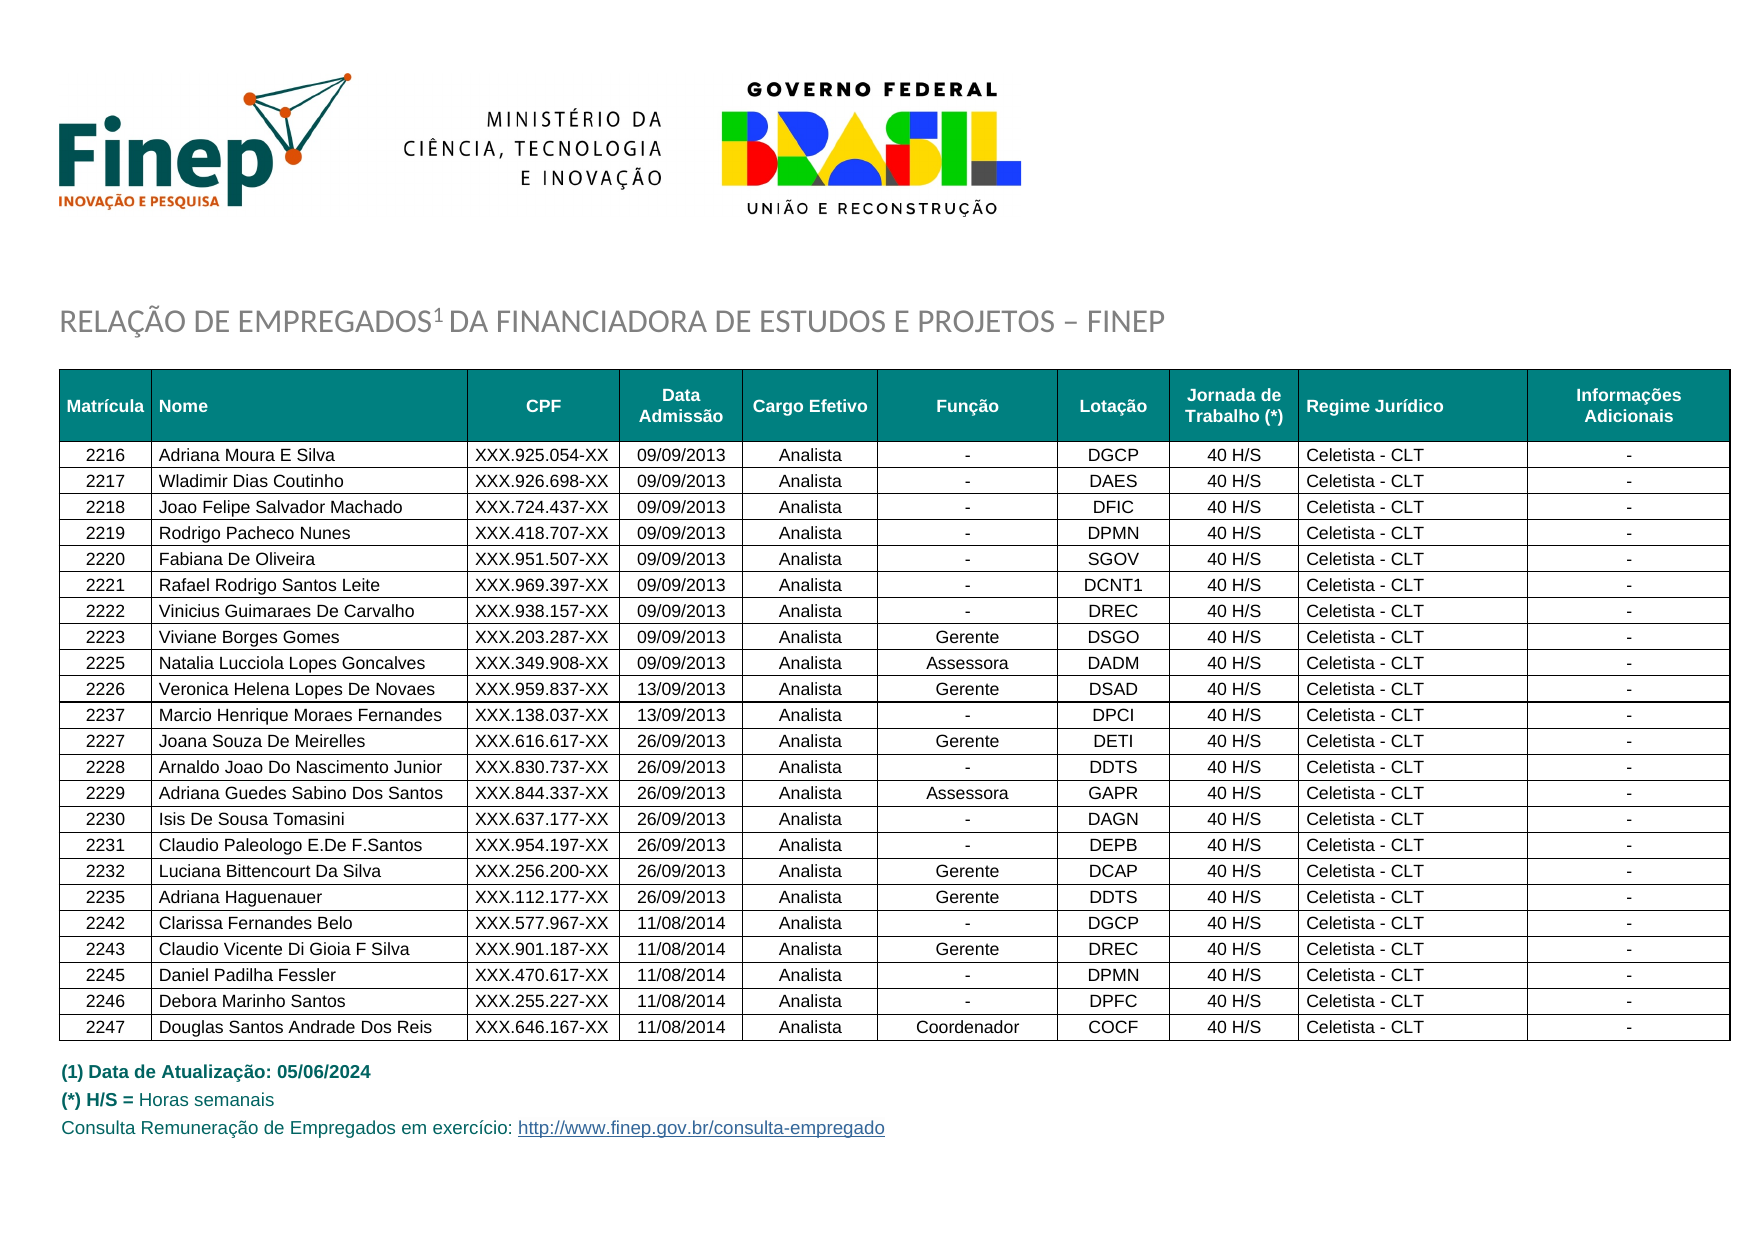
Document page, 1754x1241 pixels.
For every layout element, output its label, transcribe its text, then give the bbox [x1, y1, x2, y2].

table_cell 40 H/S [1170, 729, 1298, 753]
table_cell XXX.646.167-XX [468, 1015, 619, 1040]
table_cell Fabiana De Oliveira [152, 546, 467, 571]
table_cell 11/08/2014 [620, 1015, 742, 1040]
table_cell XXX.938.157-XX [468, 598, 619, 623]
table_cell Analista [743, 494, 877, 519]
table_header Cargo Efetivo [743, 370, 877, 441]
table_cell GAPR [1058, 781, 1169, 806]
table_cell Analista [743, 755, 877, 779]
table_cell DPCI [1058, 703, 1169, 727]
table_cell 40 H/S [1170, 520, 1298, 545]
table_cell Coordenador [878, 1015, 1057, 1040]
table_cell - [878, 494, 1057, 519]
table_cell DETI [1058, 729, 1169, 753]
table_header Regime Jurídico [1299, 370, 1527, 441]
table_cell 40 H/S [1170, 676, 1298, 701]
table_cell Gerente [878, 937, 1057, 962]
table_cell Analista [743, 911, 877, 936]
table_cell 26/09/2013 [620, 729, 742, 753]
table_cell 2229 [60, 781, 151, 806]
table_cell 40 H/S [1170, 468, 1298, 493]
table_cell 09/09/2013 [620, 494, 742, 519]
table_cell Celetista - CLT [1299, 650, 1527, 675]
table_cell 40 H/S [1170, 911, 1298, 936]
table_cell SGOV [1058, 546, 1169, 571]
table_cell COCF [1058, 1015, 1169, 1040]
table_cell XXX.926.698-XX [468, 468, 619, 493]
table_cell Celetista - CLT [1299, 729, 1527, 753]
table_cell - [878, 703, 1057, 727]
table_cell 2227 [60, 729, 151, 753]
table_cell 11/08/2014 [620, 911, 742, 936]
table_cell Analista [743, 859, 877, 884]
table_cell Celetista - CLT [1299, 520, 1527, 545]
table_cell 09/09/2013 [620, 468, 742, 493]
table_cell Vinicius Guimaraes De Carvalho [152, 598, 467, 623]
table_cell 09/09/2013 [620, 520, 742, 545]
table_cell XXX.954.197-XX [468, 833, 619, 858]
table_cell 13/09/2013 [620, 703, 742, 727]
table_cell Analista [743, 546, 877, 571]
table_cell - [878, 989, 1057, 1014]
table_header Data Admissão [620, 370, 742, 441]
table_cell Celetista - CLT [1299, 937, 1527, 962]
table_cell Claudio Paleologo E.De F.Santos [152, 833, 467, 858]
table_cell 40 H/S [1170, 963, 1298, 988]
table_cell DPMN [1058, 520, 1169, 545]
table_cell Celetista - CLT [1299, 781, 1527, 806]
table_cell Claudio Vicente Di Gioia F Silva [152, 937, 467, 962]
table_cell 26/09/2013 [620, 781, 742, 806]
table_cell - [1528, 781, 1729, 806]
table_header Nome [152, 370, 467, 441]
table_cell Gerente [878, 676, 1057, 701]
table_cell - [1528, 494, 1729, 519]
table_cell Analista [743, 572, 877, 597]
table_cell Natalia Lucciola Lopes Goncalves [152, 650, 467, 675]
table_cell 40 H/S [1170, 624, 1298, 649]
table_cell DSGO [1058, 624, 1169, 649]
table_cell Celetista - CLT [1299, 1015, 1527, 1040]
table_cell Celetista - CLT [1299, 442, 1527, 467]
table_cell - [878, 598, 1057, 623]
table_cell Joana Souza De Meirelles [152, 729, 467, 753]
table_cell 40 H/S [1170, 807, 1298, 832]
table_cell - [1528, 911, 1729, 936]
table_header CPF [468, 370, 619, 441]
table_cell XXX.901.187-XX [468, 937, 619, 962]
table_cell Adriana Guedes Sabino Dos Santos [152, 781, 467, 806]
table_cell 26/09/2013 [620, 755, 742, 779]
table_cell Celetista - CLT [1299, 546, 1527, 571]
table_cell 26/09/2013 [620, 807, 742, 832]
table_cell Gerente [878, 885, 1057, 910]
table_cell DGCP [1058, 442, 1169, 467]
table_cell 2216 [60, 442, 151, 467]
table_cell Analista [743, 807, 877, 832]
table_cell DGCP [1058, 911, 1169, 936]
table_cell Celetista - CLT [1299, 624, 1527, 649]
table_cell Marcio Henrique Moraes Fernandes [152, 703, 467, 727]
table_cell 40 H/S [1170, 937, 1298, 962]
table_cell - [1528, 1015, 1729, 1040]
table_cell 40 H/S [1170, 989, 1298, 1014]
table_cell 40 H/S [1170, 833, 1298, 858]
table_cell Wladimir Dias Coutinho [152, 468, 467, 493]
table_cell Analista [743, 442, 877, 467]
table_cell Viviane Borges Gomes [152, 624, 467, 649]
table_cell 2221 [60, 572, 151, 597]
table_cell DAGN [1058, 807, 1169, 832]
table_cell DREC [1058, 598, 1169, 623]
table_cell 40 H/S [1170, 572, 1298, 597]
table_cell 2243 [60, 937, 151, 962]
table_cell - [1528, 676, 1729, 701]
table_cell Celetista - CLT [1299, 989, 1527, 1014]
table_cell - [1528, 755, 1729, 779]
table_cell DSAD [1058, 676, 1169, 701]
table_cell Gerente [878, 729, 1057, 753]
table_cell Analista [743, 520, 877, 545]
table_cell 40 H/S [1170, 650, 1298, 675]
table_cell Celetista - CLT [1299, 963, 1527, 988]
table_cell Analista [743, 703, 877, 727]
table_cell - [878, 833, 1057, 858]
table_header Matrícula [60, 370, 151, 441]
table_cell DCNT1 [1058, 572, 1169, 597]
table_cell XXX.616.617-XX [468, 729, 619, 753]
table_cell Celetista - CLT [1299, 755, 1527, 779]
table_cell XXX.203.287-XX [468, 624, 619, 649]
table_cell 2245 [60, 963, 151, 988]
table_cell DCAP [1058, 859, 1169, 884]
table_cell 2231 [60, 833, 151, 858]
table_cell XXX.959.837-XX [468, 676, 619, 701]
table_cell Analista [743, 1015, 877, 1040]
table_cell Veronica Helena Lopes De Novaes [152, 676, 467, 701]
table_cell Analista [743, 650, 877, 675]
table_cell Celetista - CLT [1299, 468, 1527, 493]
table_cell 26/09/2013 [620, 833, 742, 858]
table_cell - [878, 807, 1057, 832]
table_cell 13/09/2013 [620, 676, 742, 701]
table_cell 2222 [60, 598, 151, 623]
table_cell 26/09/2013 [620, 859, 742, 884]
table_cell 09/09/2013 [620, 572, 742, 597]
table_cell - [1528, 703, 1729, 727]
table_cell - [1528, 963, 1729, 988]
table_cell Analista [743, 729, 877, 753]
table_cell - [1528, 885, 1729, 910]
table_cell - [1528, 572, 1729, 597]
table_cell XXX.255.227-XX [468, 989, 619, 1014]
table_cell 09/09/2013 [620, 650, 742, 675]
table_cell DAES [1058, 468, 1169, 493]
table_cell 40 H/S [1170, 781, 1298, 806]
table_cell Celetista - CLT [1299, 703, 1527, 727]
table_cell 2225 [60, 650, 151, 675]
table_cell - [878, 572, 1057, 597]
table_cell - [878, 468, 1057, 493]
table_cell DPFC [1058, 989, 1169, 1014]
table_cell 40 H/S [1170, 703, 1298, 727]
table_cell Analista [743, 963, 877, 988]
table_header Informações Adicionais [1528, 370, 1729, 441]
table_cell - [1528, 989, 1729, 1014]
table_cell Isis De Sousa Tomasini [152, 807, 467, 832]
table_cell 2226 [60, 676, 151, 701]
table_cell DPMN [1058, 963, 1169, 988]
table_cell 2217 [60, 468, 151, 493]
table_cell 40 H/S [1170, 494, 1298, 519]
table_cell Arnaldo Joao Do Nascimento Junior [152, 755, 467, 779]
table_cell 2220 [60, 546, 151, 571]
table_cell - [878, 911, 1057, 936]
table_cell 09/09/2013 [620, 546, 742, 571]
table_cell Celetista - CLT [1299, 833, 1527, 858]
table_cell 2246 [60, 989, 151, 1014]
table_cell XXX.470.617-XX [468, 963, 619, 988]
table_cell 2218 [60, 494, 151, 519]
table_cell - [1528, 807, 1729, 832]
table_cell 09/09/2013 [620, 598, 742, 623]
table_cell 40 H/S [1170, 598, 1298, 623]
table_cell XXX.925.054-XX [468, 442, 619, 467]
table_cell 2228 [60, 755, 151, 779]
table_cell Celetista - CLT [1299, 859, 1527, 884]
table_cell Gerente [878, 859, 1057, 884]
table_cell 2242 [60, 911, 151, 936]
table_cell - [1528, 937, 1729, 962]
table_cell Daniel Padilha Fessler [152, 963, 467, 988]
table_cell Analista [743, 676, 877, 701]
table_cell 11/08/2014 [620, 989, 742, 1014]
table_cell XXX.637.177-XX [468, 807, 619, 832]
table_cell - [1528, 468, 1729, 493]
table_cell XXX.418.707-XX [468, 520, 619, 545]
table_cell XXX.844.337-XX [468, 781, 619, 806]
table_cell DDTS [1058, 755, 1169, 779]
table_cell 40 H/S [1170, 755, 1298, 779]
table_cell - [1528, 546, 1729, 571]
table_cell Luciana Bittencourt Da Silva [152, 859, 467, 884]
table_cell Analista [743, 937, 877, 962]
table_cell Celetista - CLT [1299, 807, 1527, 832]
table_cell - [1528, 624, 1729, 649]
table_cell Celetista - CLT [1299, 598, 1527, 623]
table_cell 2235 [60, 885, 151, 910]
table_cell - [878, 963, 1057, 988]
table_cell Analista [743, 781, 877, 806]
table_cell XXX.138.037-XX [468, 703, 619, 727]
table_cell Debora Marinho Santos [152, 989, 467, 1014]
table_cell 09/09/2013 [620, 442, 742, 467]
table_cell Analista [743, 989, 877, 1014]
table_cell - [878, 520, 1057, 545]
table_cell Joao Felipe Salvador Machado [152, 494, 467, 519]
table_cell Adriana Moura E Silva [152, 442, 467, 467]
table_cell Rodrigo Pacheco Nunes [152, 520, 467, 545]
table_cell Celetista - CLT [1299, 911, 1527, 936]
table_cell 40 H/S [1170, 1015, 1298, 1040]
table_cell 2223 [60, 624, 151, 649]
table_cell 2230 [60, 807, 151, 832]
table_cell Celetista - CLT [1299, 572, 1527, 597]
table_cell - [1528, 729, 1729, 753]
table_cell XXX.830.737-XX [468, 755, 619, 779]
table_cell - [1528, 650, 1729, 675]
table_cell Celetista - CLT [1299, 885, 1527, 910]
table_cell Assessora [878, 781, 1057, 806]
table_cell XXX.951.507-XX [468, 546, 619, 571]
table_cell Adriana Haguenauer [152, 885, 467, 910]
table_cell XXX.112.177-XX [468, 885, 619, 910]
table_header Lotação [1058, 370, 1169, 441]
table_cell - [1528, 598, 1729, 623]
table_cell Rafael Rodrigo Santos Leite [152, 572, 467, 597]
table_cell Douglas Santos Andrade Dos Reis [152, 1015, 467, 1040]
table_cell 2247 [60, 1015, 151, 1040]
table_cell Celetista - CLT [1299, 676, 1527, 701]
table_cell DADM [1058, 650, 1169, 675]
table_cell - [1528, 442, 1729, 467]
table_cell DREC [1058, 937, 1169, 962]
table_cell XXX.577.967-XX [468, 911, 619, 936]
table_cell DFIC [1058, 494, 1169, 519]
table_cell 2232 [60, 859, 151, 884]
table_cell 11/08/2014 [620, 963, 742, 988]
table_cell XXX.969.397-XX [468, 572, 619, 597]
table_cell 09/09/2013 [620, 624, 742, 649]
table_cell Assessora [878, 650, 1057, 675]
table_cell 40 H/S [1170, 546, 1298, 571]
table_cell - [878, 546, 1057, 571]
table_cell - [1528, 859, 1729, 884]
table_cell DEPB [1058, 833, 1169, 858]
table_cell Gerente [878, 624, 1057, 649]
table_cell 40 H/S [1170, 859, 1298, 884]
table_cell 40 H/S [1170, 885, 1298, 910]
table_cell Analista [743, 468, 877, 493]
table_header Jornada de Trabalho (*) [1170, 370, 1298, 441]
table_cell - [1528, 833, 1729, 858]
table_cell Celetista - CLT [1299, 494, 1527, 519]
table_cell Analista [743, 624, 877, 649]
table_cell 40 H/S [1170, 442, 1298, 467]
table_cell - [878, 442, 1057, 467]
table_cell DDTS [1058, 885, 1169, 910]
table_cell XXX.349.908-XX [468, 650, 619, 675]
table_cell - [1528, 520, 1729, 545]
table_cell 11/08/2014 [620, 937, 742, 962]
table_cell Analista [743, 885, 877, 910]
table_cell Analista [743, 598, 877, 623]
table_cell 2219 [60, 520, 151, 545]
table_cell XXX.256.200-XX [468, 859, 619, 884]
table_cell Clarissa Fernandes Belo [152, 911, 467, 936]
table_cell Analista [743, 833, 877, 858]
table_cell 26/09/2013 [620, 885, 742, 910]
table_cell XXX.724.437-XX [468, 494, 619, 519]
table_cell 2237 [60, 703, 151, 727]
table_header Função [878, 370, 1057, 441]
table_cell - [878, 755, 1057, 779]
